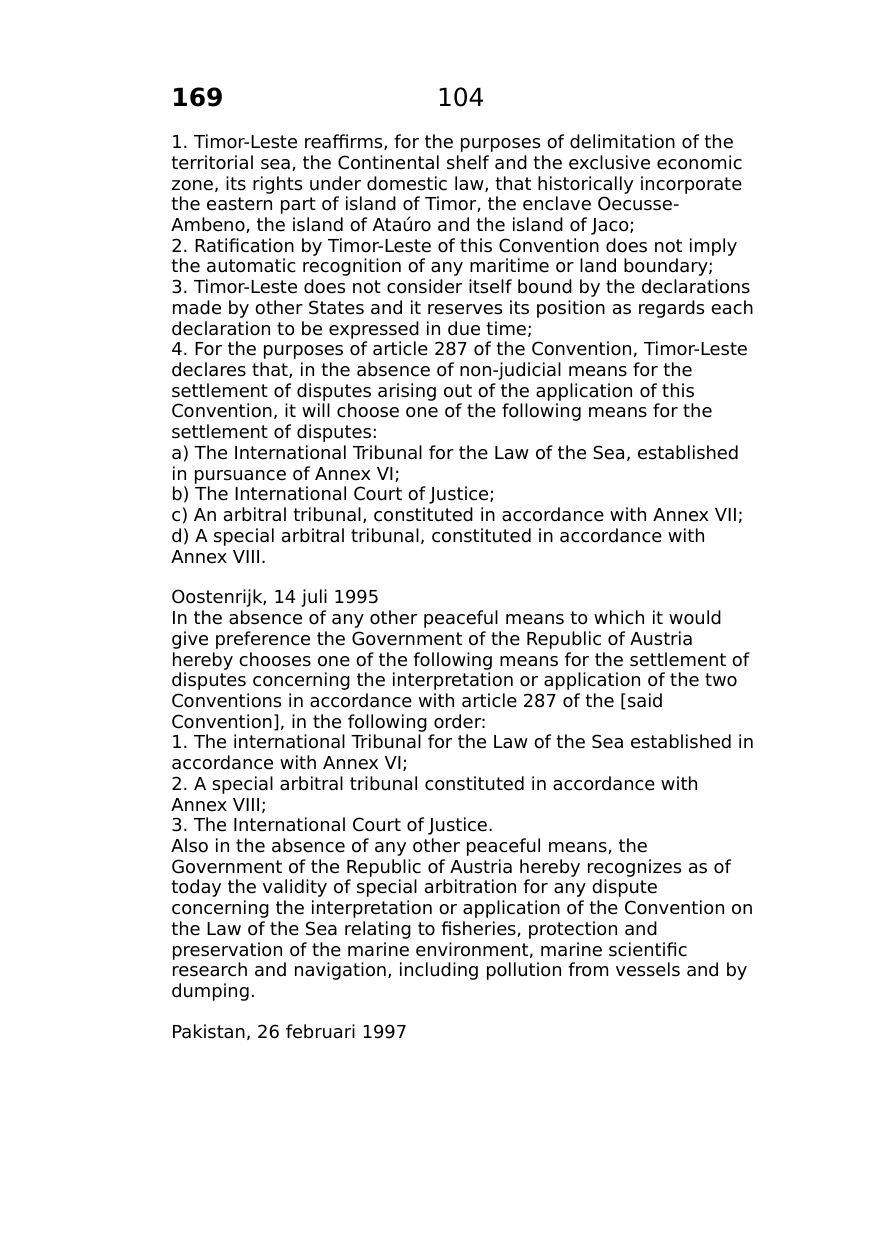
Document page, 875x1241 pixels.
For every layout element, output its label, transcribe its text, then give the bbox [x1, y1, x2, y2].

text 2. A special arbitral tribunal constituted in accordance with Annex VIII; [171, 774, 756, 815]
text 3. The International Court of Justice. [171, 815, 756, 836]
text c) An arbitral tribunal, constituted in accordance with Annex VII; [171, 505, 756, 526]
text Also in the absence of any other peaceful means, the Government of the Republic of Austria hereby recognizes as of today the validity of special arbitration for any dispute concerning the interpretation or application of the Convention on the Law of the Sea relating to fisheries, protection and preservation of the marine environment, marine scientific research and navigation, including pollution from vessels and by dumping. [171, 836, 756, 1002]
text 4. For the purposes of article 287 of the Convention, Timor-Leste declares that, in the absence of non-judicial means for the settlement of disputes arising out of the application of this Convention, it will choose one of the following means for the settlement of disputes: [171, 339, 756, 443]
text 3. Timor-Leste does not consider itself bound by the declarations made by other States and it reserves its position as regards each declaration to be expressed in due time; [171, 277, 756, 339]
text 1. Timor-Leste reaffirms, for the purposes of delimitation of the territorial sea, the Continental shelf and the exclusive economic zone, its rights under domestic law, that historically incorporate the eastern part of island of Timor, the enclave Oecusse-Ambeno, the island of Ataúro and the island of Jaco; [171, 132, 756, 236]
text 1. The international Tribunal for the Law of the Sea established in accordance with Annex VI; [171, 732, 756, 774]
text Oostenrijk, 14 juli 1995 [171, 587, 756, 608]
text d) A special arbitral tribunal, constituted in accordance with Annex VIII. [171, 526, 756, 567]
text Pakistan, 26 februari 1997 [171, 1022, 756, 1042]
text b) The International Court of Justice; [171, 484, 756, 505]
text a) The International Tribunal for the Law of the Sea, established in pursuance of Annex VI; [171, 443, 756, 484]
text 2. Ratification by Timor-Leste of this Convention does not imply the automatic recognition of any maritime or land boundary; [171, 236, 756, 277]
text In the absence of any other peaceful means to which it would give preference the Government of the Republic of Austria hereby chooses one of the following means for the settlement of disputes concerning the interpretation or application of the two Conventions in accordance with article 287 of the [said Convention], in the following order: [171, 608, 756, 732]
